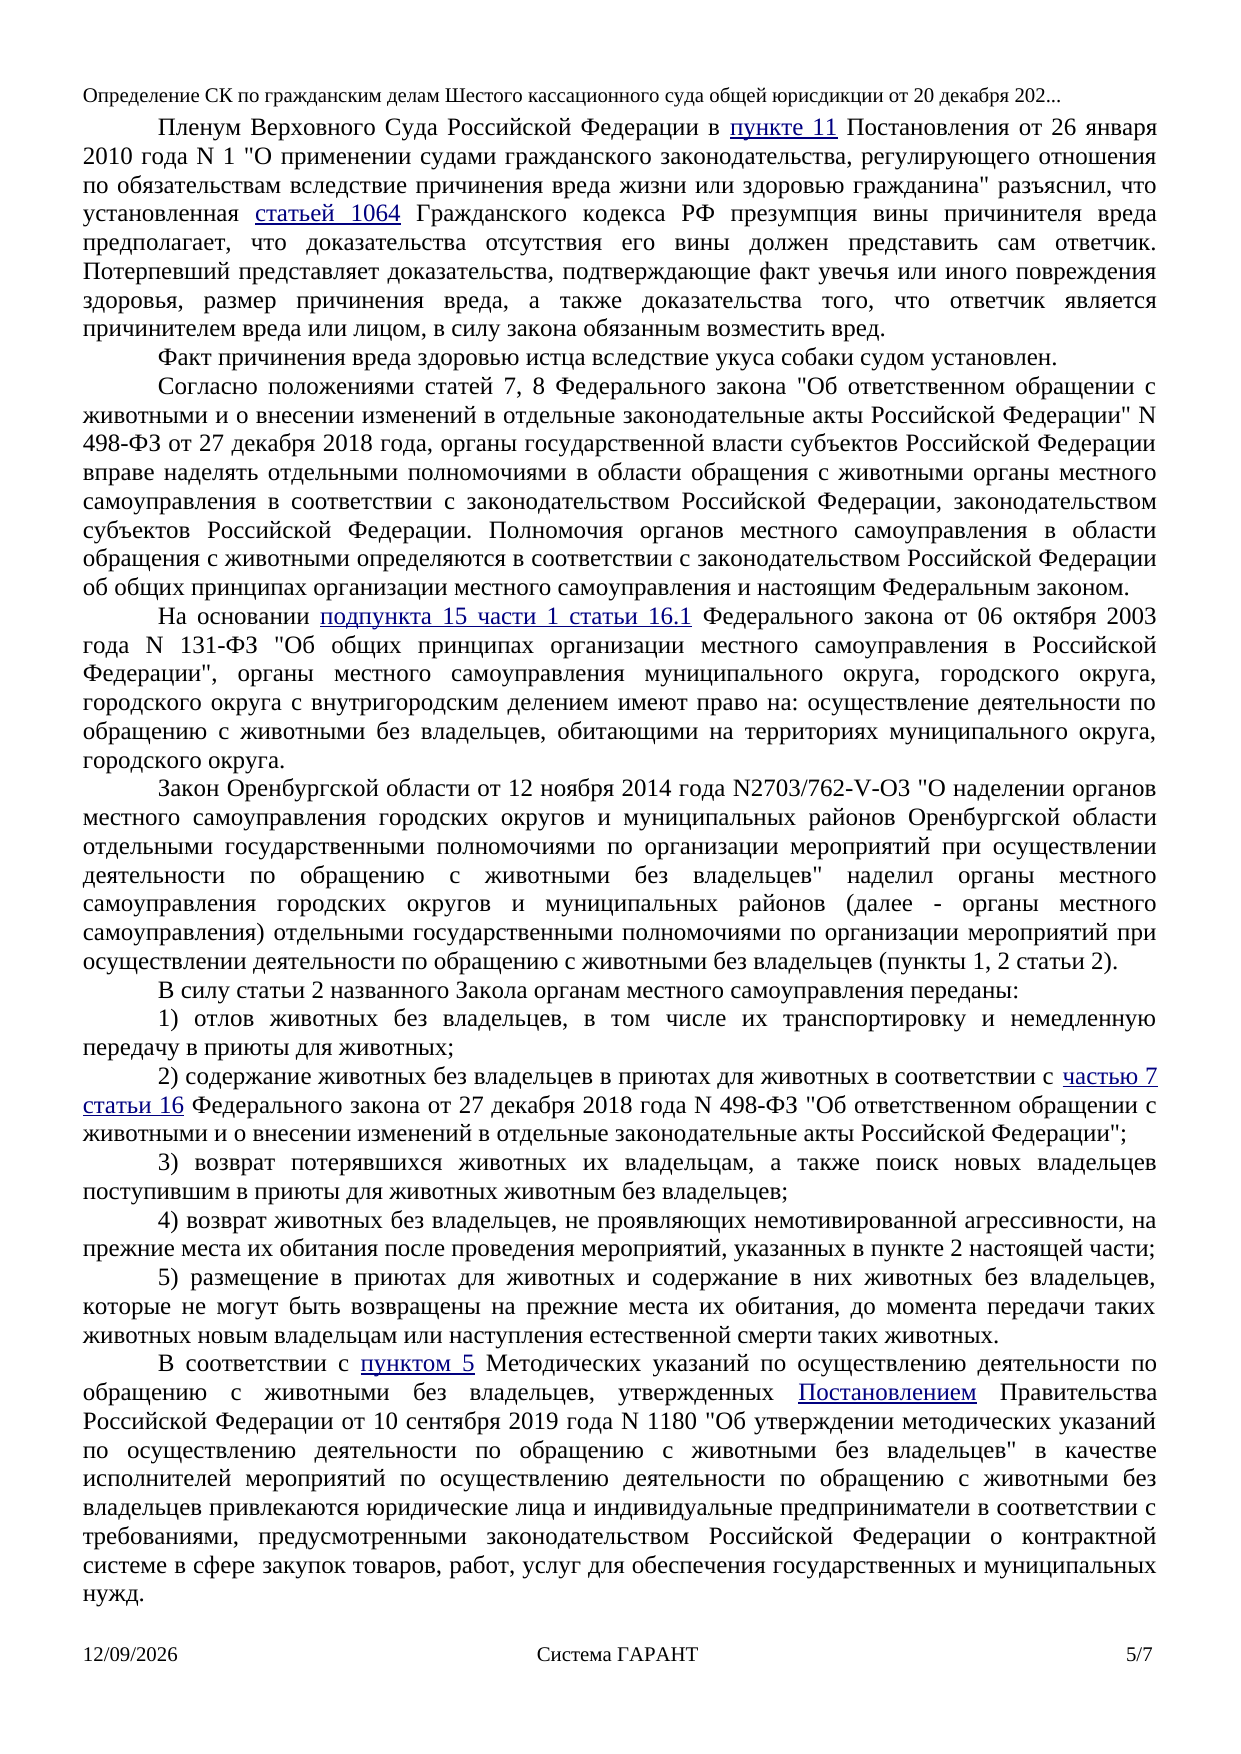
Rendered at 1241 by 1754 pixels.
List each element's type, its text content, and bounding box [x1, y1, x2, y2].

text Согласно положениями статей 7, 8 Федерального закона "Об ответственном обращении с животными и о внесении изменений в отдельные законодательные акты Российской Федерации" N 498-ФЗ от 27 декабря 2018 года, органы государственной власти субъектов Российской Федерации вправе наделять отдельными полномочиями в области обращения с животными органы местного самоуправления в соответствии с законодательством Российской Федерации, законодательством субъектов Российской Федерации. Полномочия органов местного самоуправления в области обращения с животными определяются в соответствии с законодательством Российской Федерации об общих принципах организации местного самоуправления и настоящим Федеральным законом. [83, 371, 1157, 601]
text Пленум Верховного Суда Российской Федерации в пункте 11 Постановления от 26 января 2010 года N 1 "О применении судами гражданского законодательства, регулирующего отношения по обязательствам вследствие причинения вреда жизни или здоровью гражданина" разъяснил, что установленная статьей 1064 Гражданского кодекса РФ презумпция вины причинителя вреда предполагает, что доказательства отсутствия его вины должен представить сам ответчик. Потерпевший представляет доказательства, подтверждающие факт увечья или иного повреждения здоровья, размер причинения вреда, а также доказательства того, что ответчик является причинителем вреда или лицом, в силу закона обязанным возместить вред. [83, 112, 1157, 342]
text 3) возврат потерявшихся животных их владельцам, а также поиск новых владельцев поступившим в приюты для животных животным без владельцев; [83, 1147, 1157, 1205]
text 5) размещение в приютах для животных и содержание в них животных без владельцев, которые не могут быть возвращены на прежние места их обитания, до момента передачи таких животных новым владельцам или наступления естественной смерти таких животных. [83, 1262, 1157, 1348]
text В соответствии с пунктом 5 Методических указаний по осуществлению деятельности по обращению с животными без владельцев, утвержденных Постановлением Правительства Российской Федерации от 10 сентября 2019 года N 1180 "Об утверждении методических указаний по осуществлению деятельности по обращению с животными без владельцев" в качестве исполнителей мероприятий по осуществлению деятельности по обращению с животными без владельцев привлекаются юридические лица и индивидуальные предприниматели в соответствии с требованиями, предусмотренными законодательством Российской Федерации о контрактной системе в сфере закупок товаров, работ, услуг для обеспечения государственных и муниципальных нужд. [83, 1348, 1157, 1607]
text 2) содержание животных без владельцев в приютах для животных в соответствии с частью 7 статьи 16 Федерального закона от 27 декабря 2018 года N 498-ФЗ "Об ответственном обращении с животными и о внесении изменений в отдельные законодательные акты Российской Федерации"; [83, 1061, 1157, 1147]
text На основании подпункта 15 части 1 статьи 16.1 Федерального закона от 06 октября 2003 года N 131-ФЗ "Об общих принципах организации местного самоуправления в Российской Федерации", органы местного самоуправления муниципального округа, городского округа, городского округа с внутригородским делением имеют право на: осуществление деятельности по обращению с животными без владельцев, обитающими на территориях муниципального округа, городского округа. [83, 601, 1157, 773]
text 4) возврат животных без владельцев, не проявляющих немотивированной агрессивности, на прежние места их обитания после проведения мероприятий, указанных в пункте 2 настоящей части; [83, 1205, 1157, 1262]
text Факт причинения вреда здоровью истца вследствие укуса собаки судом установлен. [83, 342, 1157, 371]
text В силу статьи 2 названного Закола органам местного самоуправления переданы: [83, 975, 1157, 1003]
text Закон Оренбургской области от 12 ноября 2014 года N2703/762-V-O3 "О наделении органов местного самоуправления городских округов и муниципальных районов Оренбургской области отдельными государственными полномочиями по организации мероприятий при осуществлении деятельности по обращению с животными без владельцев" наделил органы местного самоуправления городских округов и муниципальных районов (далее - органы местного самоуправления) отдельными государственными полномочиями по организации мероприятий при осуществлении деятельности по обращению с животными без владельцев (пункты 1, 2 статьи 2). [83, 773, 1157, 975]
text 1) отлов животных без владельцев, в том числе их транспортировку и немедленную передачу в приюты для животных; [83, 1003, 1157, 1061]
